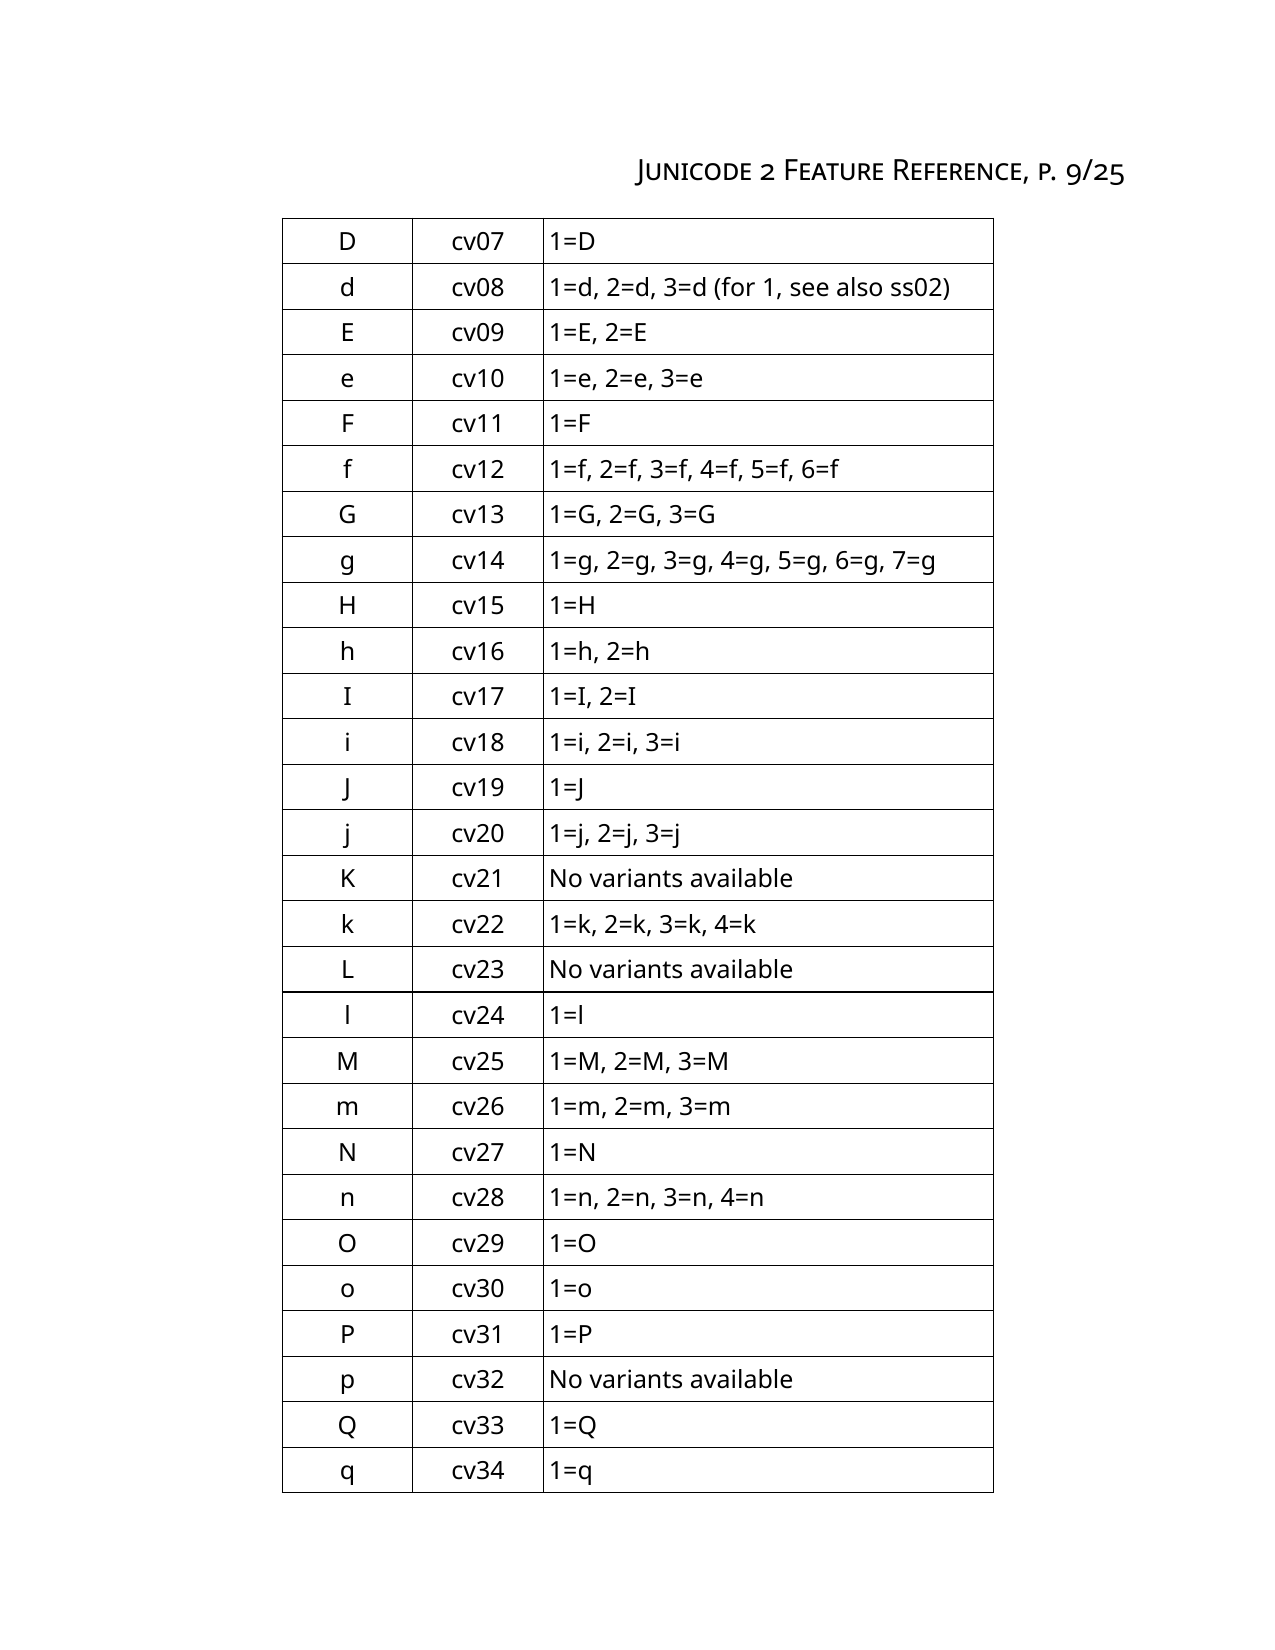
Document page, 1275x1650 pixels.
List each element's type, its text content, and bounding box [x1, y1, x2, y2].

table_cell J [283, 765, 412, 809]
table_cell 1=n, 2=n, 3=n, 4=n [544, 1175, 993, 1219]
table_cell Q [283, 1402, 412, 1447]
table_cell cv24 [413, 993, 543, 1037]
table_cell n [283, 1175, 412, 1219]
table_cell 1=H [544, 583, 993, 627]
table_cell O [283, 1220, 412, 1264]
table_cell i [283, 719, 412, 764]
table_cell q [283, 1448, 412, 1492]
table_cell cv34 [413, 1448, 543, 1492]
table_cell o [283, 1266, 412, 1310]
table_cell cv19 [413, 765, 543, 809]
table_cell p [283, 1357, 412, 1401]
table_cell D [283, 219, 412, 263]
table_cell No variants available [544, 947, 993, 991]
table_cell cv09 [413, 310, 543, 354]
table_cell 1=N [544, 1129, 993, 1173]
table_cell 1=e, 2=e, 3=e [544, 355, 993, 399]
table_cell 1=I, 2=I [544, 674, 993, 718]
table_cell K [283, 856, 412, 900]
table_cell I [283, 674, 412, 718]
table_cell No variants available [544, 856, 993, 900]
table_cell 1=f, 2=f, 3=f, 4=f, 5=f, 6=f [544, 446, 993, 491]
table_cell 1=m, 2=m, 3=m [544, 1084, 993, 1128]
table_cell cv22 [413, 901, 543, 946]
table_cell 1=Q [544, 1402, 993, 1447]
table_cell 1=G, 2=G, 3=G [544, 492, 993, 536]
table_cell cv33 [413, 1402, 543, 1447]
table_cell e [283, 355, 412, 399]
table_cell cv14 [413, 537, 543, 582]
table_cell cv28 [413, 1175, 543, 1219]
table_cell cv11 [413, 401, 543, 445]
table_cell cv15 [413, 583, 543, 627]
table_cell 1=J [544, 765, 993, 809]
table_cell 1=P [544, 1311, 993, 1356]
table_cell H [283, 583, 412, 627]
table_cell E [283, 310, 412, 354]
table_cell l [283, 993, 412, 1037]
table_cell 1=j, 2=j, 3=j [544, 810, 993, 855]
table_cell 1=D [544, 219, 993, 263]
table_cell cv16 [413, 628, 543, 673]
table_cell M [283, 1038, 412, 1082]
table_cell j [283, 810, 412, 855]
table_cell 1=d, 2=d, 3=d (for 1, see also ss02) [544, 264, 993, 308]
table_cell cv20 [413, 810, 543, 855]
table_cell 1=o [544, 1266, 993, 1310]
table_cell f [283, 446, 412, 491]
table_cell G [283, 492, 412, 536]
table_cell d [283, 264, 412, 308]
table_cell cv08 [413, 264, 543, 308]
table_cell 1=F [544, 401, 993, 445]
table_cell cv27 [413, 1129, 543, 1173]
table_cell cv13 [413, 492, 543, 536]
table_cell m [283, 1084, 412, 1128]
table_cell cv29 [413, 1220, 543, 1264]
table_cell P [283, 1311, 412, 1356]
table_cell 1=E, 2=E [544, 310, 993, 354]
table_cell 1=M, 2=M, 3=M [544, 1038, 993, 1082]
table_cell cv31 [413, 1311, 543, 1356]
table_cell cv32 [413, 1357, 543, 1401]
table_cell 1=g, 2=g, 3=g, 4=g, 5=g, 6=g, 7=g [544, 537, 993, 582]
table_cell k [283, 901, 412, 946]
table_cell cv10 [413, 355, 543, 399]
table_cell cv17 [413, 674, 543, 718]
table_cell g [283, 537, 412, 582]
table_cell F [283, 401, 412, 445]
table_cell cv23 [413, 947, 543, 991]
table_cell cv07 [413, 219, 543, 263]
table_cell cv25 [413, 1038, 543, 1082]
table_cell 1=h, 2=h [544, 628, 993, 673]
table_cell 1=q [544, 1448, 993, 1492]
table_cell 1=i, 2=i, 3=i [544, 719, 993, 764]
table_cell cv21 [413, 856, 543, 900]
table_cell N [283, 1129, 412, 1173]
table_cell cv18 [413, 719, 543, 764]
table_cell 1=O [544, 1220, 993, 1264]
table_cell cv26 [413, 1084, 543, 1128]
table_cell h [283, 628, 412, 673]
table_cell No variants available [544, 1357, 993, 1401]
table_cell cv30 [413, 1266, 543, 1310]
table_cell 1=k, 2=k, 3=k, 4=k [544, 901, 993, 946]
table_cell L [283, 947, 412, 991]
table_cell cv12 [413, 446, 543, 491]
table_cell 1=l [544, 993, 993, 1037]
